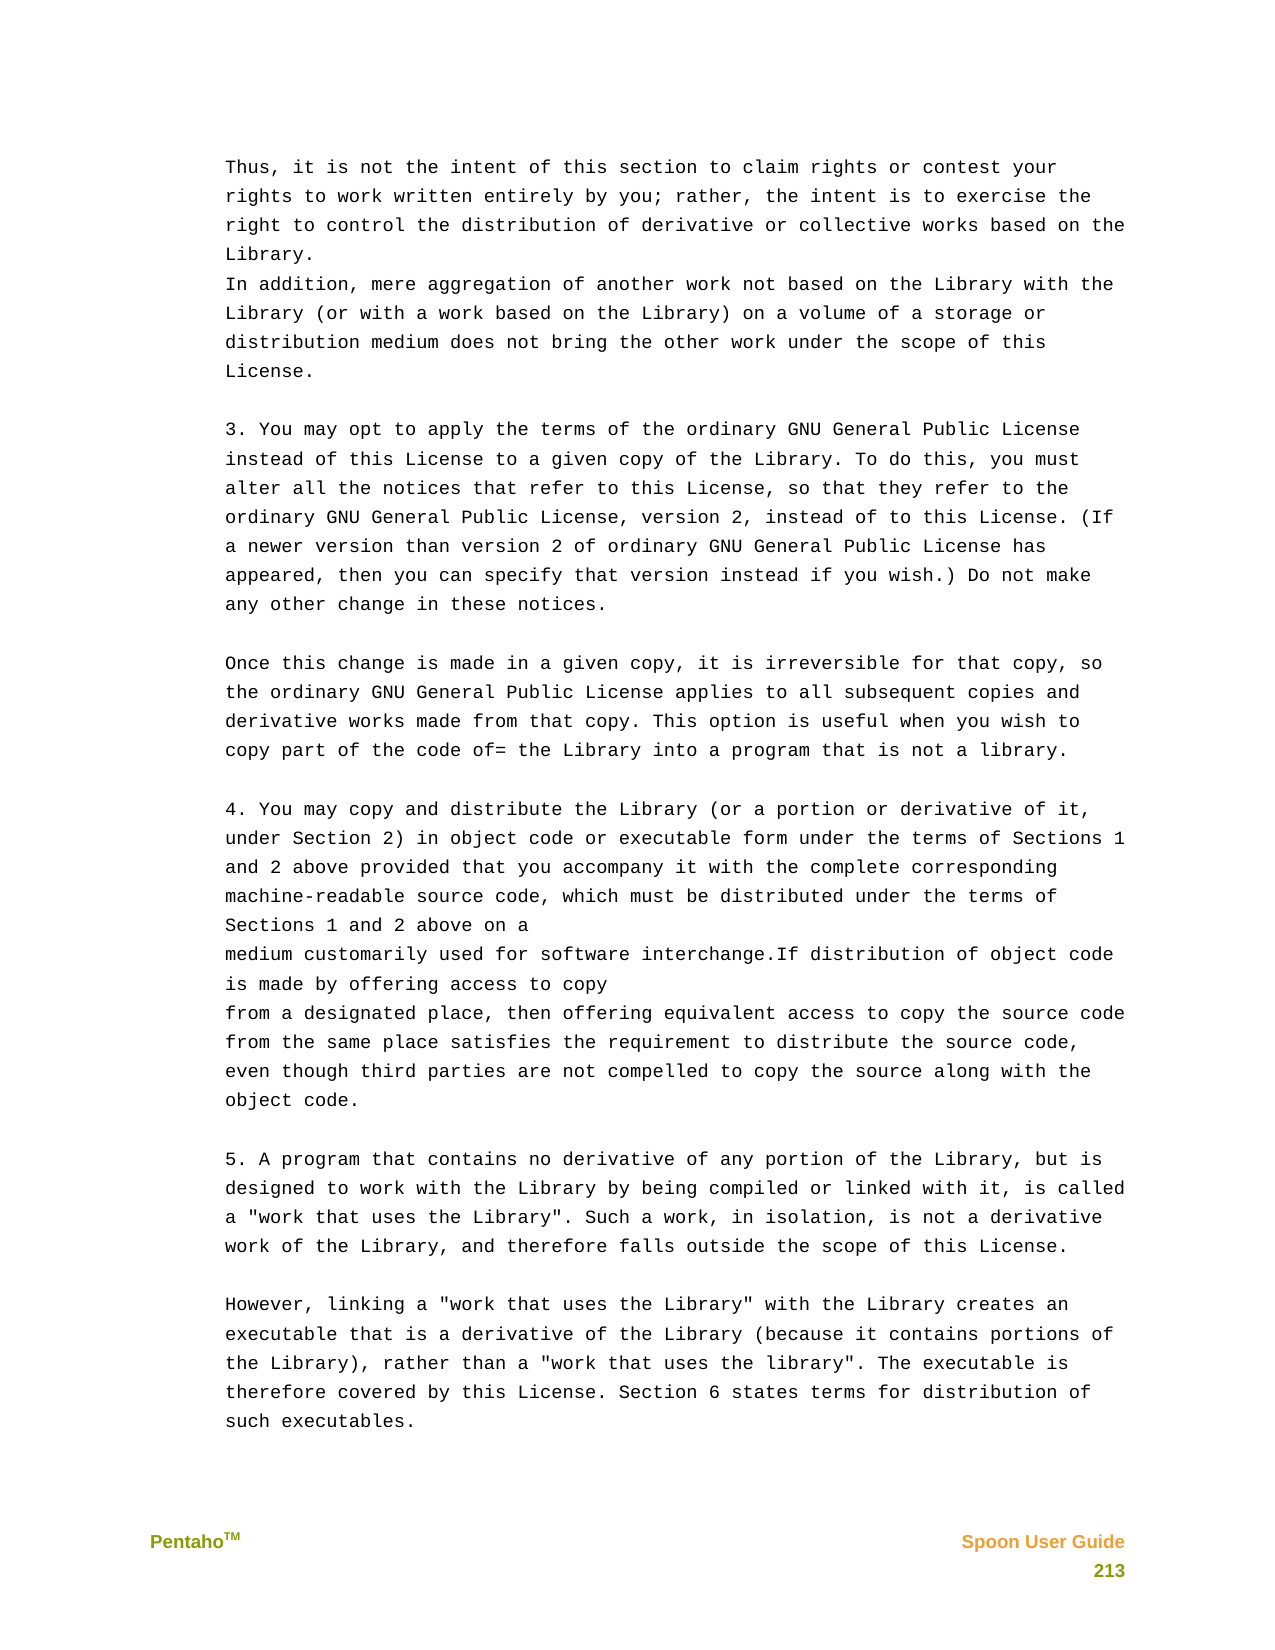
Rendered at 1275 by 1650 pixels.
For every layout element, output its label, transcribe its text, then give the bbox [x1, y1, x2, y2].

text 3. You may opt to apply the terms of the ordinary GNU General Public License instead of this License to a given copy of the Library. To do this, you must alter all the notices that refer to this License, so that they refer to the ordinary GNU General Public License, version 2, instead of to this License. (If a newer version than version 2 of ordinary GNU General Public License has appeared, then you can specify that version instead if you wish.) Do not make any other change in these notices. [225, 412, 1125, 617]
text 5. A program that contains no derivative of any portion of the Library, but is designed to work with the Library by being compiled or linked with it, is called a "work that uses the Library". Such a work, in isolation, is not a derivative work of the Library, and therefore falls outside the scope of this License. [225, 1142, 1125, 1258]
text medium customarily used for software interchange.If distribution of object code is made by offering access to copy [225, 937, 1125, 996]
text 4. You may copy and distribute the Library (or a portion or derivative of it, under Section 2) in object code or executable form under the terms of Sections 1 and 2 above provided that you accompany it with the complete corresponding machine-readable source code, which must be distributed under the terms of Sections 1 and 2 above on a [225, 792, 1125, 937]
text In addition, mere aggregation of another work not based on the Library with the Library (or with a work based on the Library) on a volume of a storage or distribution medium does not bring the other work under the scope of this License. [225, 267, 1125, 383]
text from a designated place, then offering equivalent access to copy the source code from the same place satisfies the requirement to distribute the source code, even though third parties are not compelled to copy the source along with the object code. [225, 996, 1125, 1112]
text Once this change is made in a given copy, it is irreversible for that copy, so the ordinary GNU General Public License applies to all subsequent copies and derivative works made from that copy. This option is useful when you wish to copy part of the code of= the Library into a program that is not a library. [225, 646, 1125, 762]
text Thus, it is not the intent of this section to claim rights or contest your rights to work written entirely by you; rather, the intent is to exercise the right to control the distribution of derivative or collective works based on the Library. [225, 150, 1125, 267]
text However, linking a "work that uses the Library" with the Library creates an executable that is a derivative of the Library (because it contains portions of the Library), rather than a "work that uses the library". The executable is therefore covered by this License. Section 6 states terms for distribution of such executables. [225, 1287, 1125, 1433]
